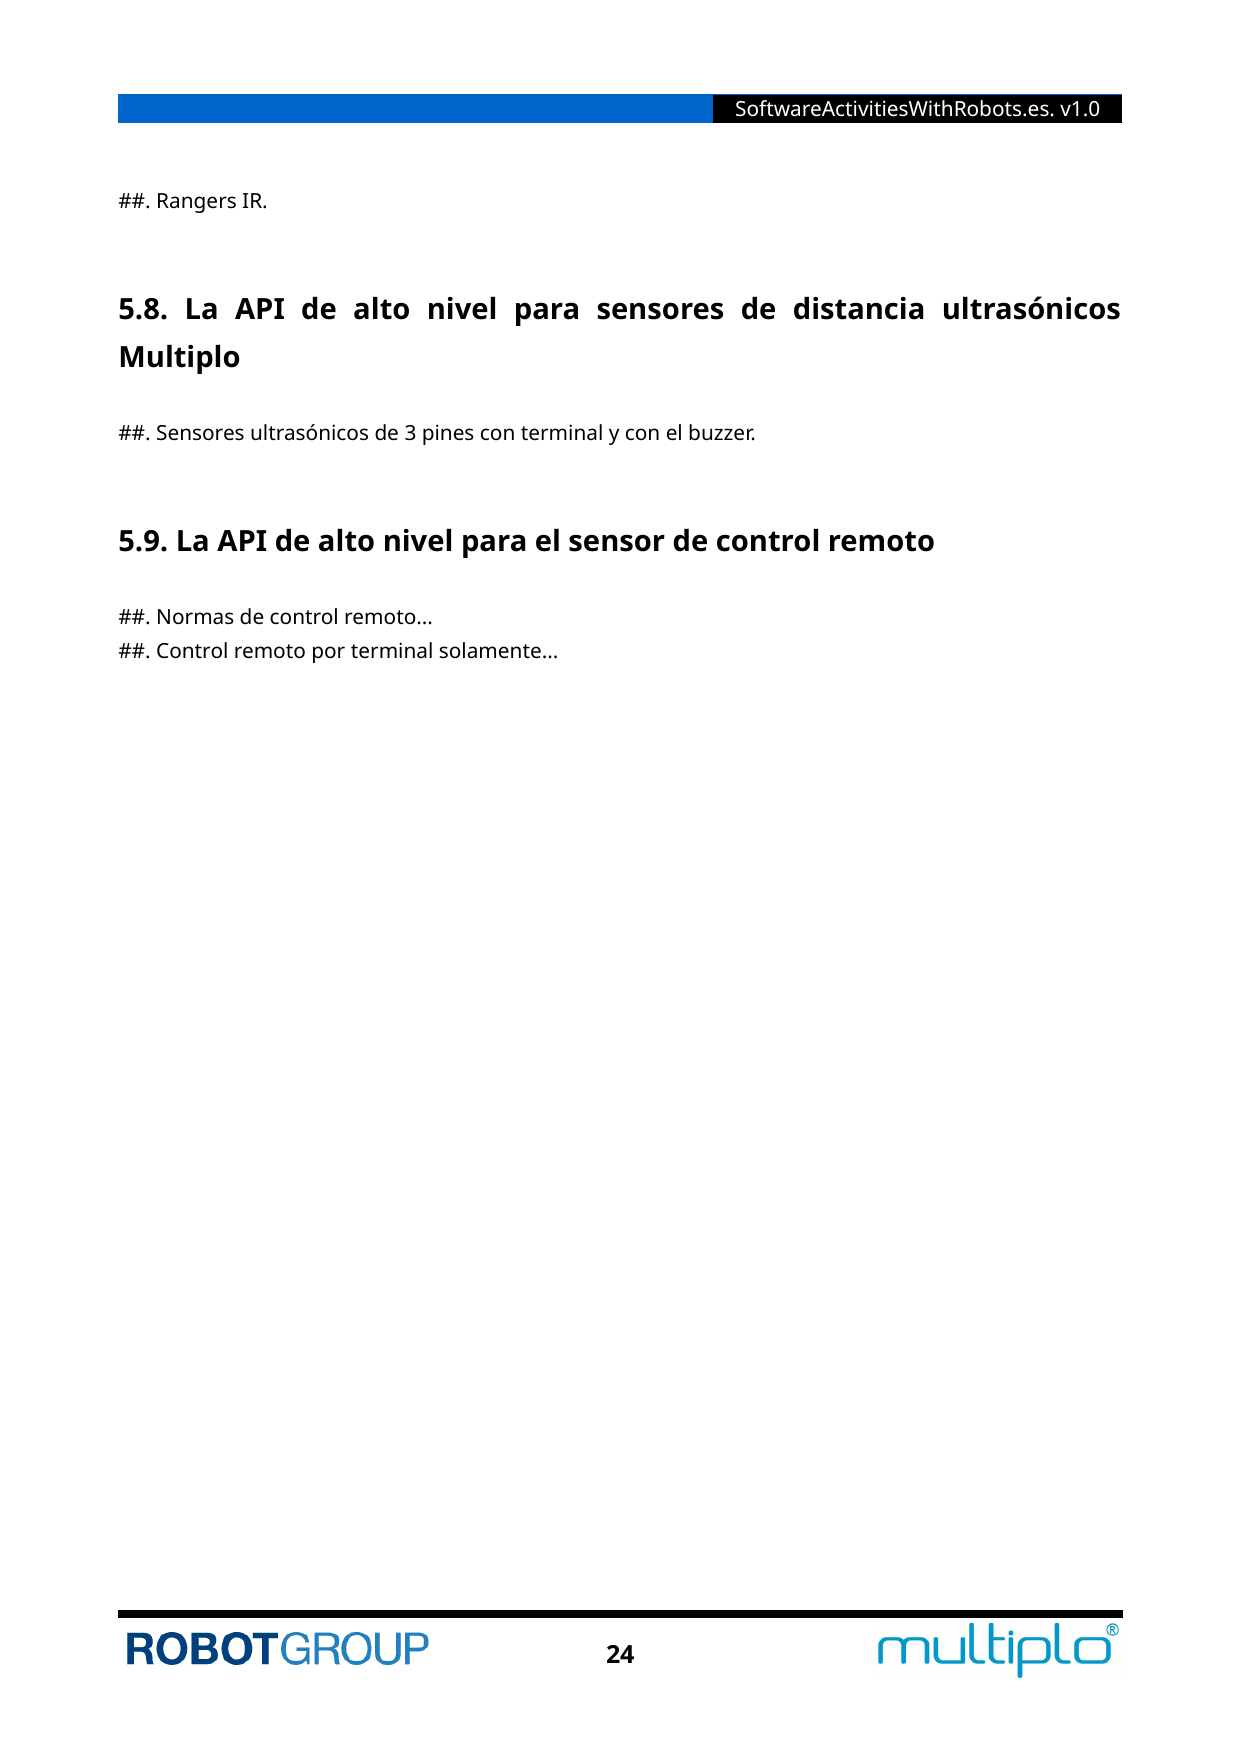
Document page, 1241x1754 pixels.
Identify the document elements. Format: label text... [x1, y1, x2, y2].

text ##. Control remoto por terminal solamente... [118, 636, 1122, 664]
text ##. Sensores ultrasónicos de 3 pines con terminal y con el buzzer. [118, 418, 1122, 446]
text 5.9. La API de alto nivel para el sensor de control remoto [118, 520, 1122, 560]
text ##. Normas de control remoto... [118, 602, 1122, 630]
picture [877, 1622, 1123, 1679]
picture [118, 1622, 434, 1673]
text ##. Rangers IR. [118, 186, 1122, 215]
text 5.8. La API de alto nivel para sensores de distancia ultrasónicos Multiplo [118, 289, 1122, 376]
